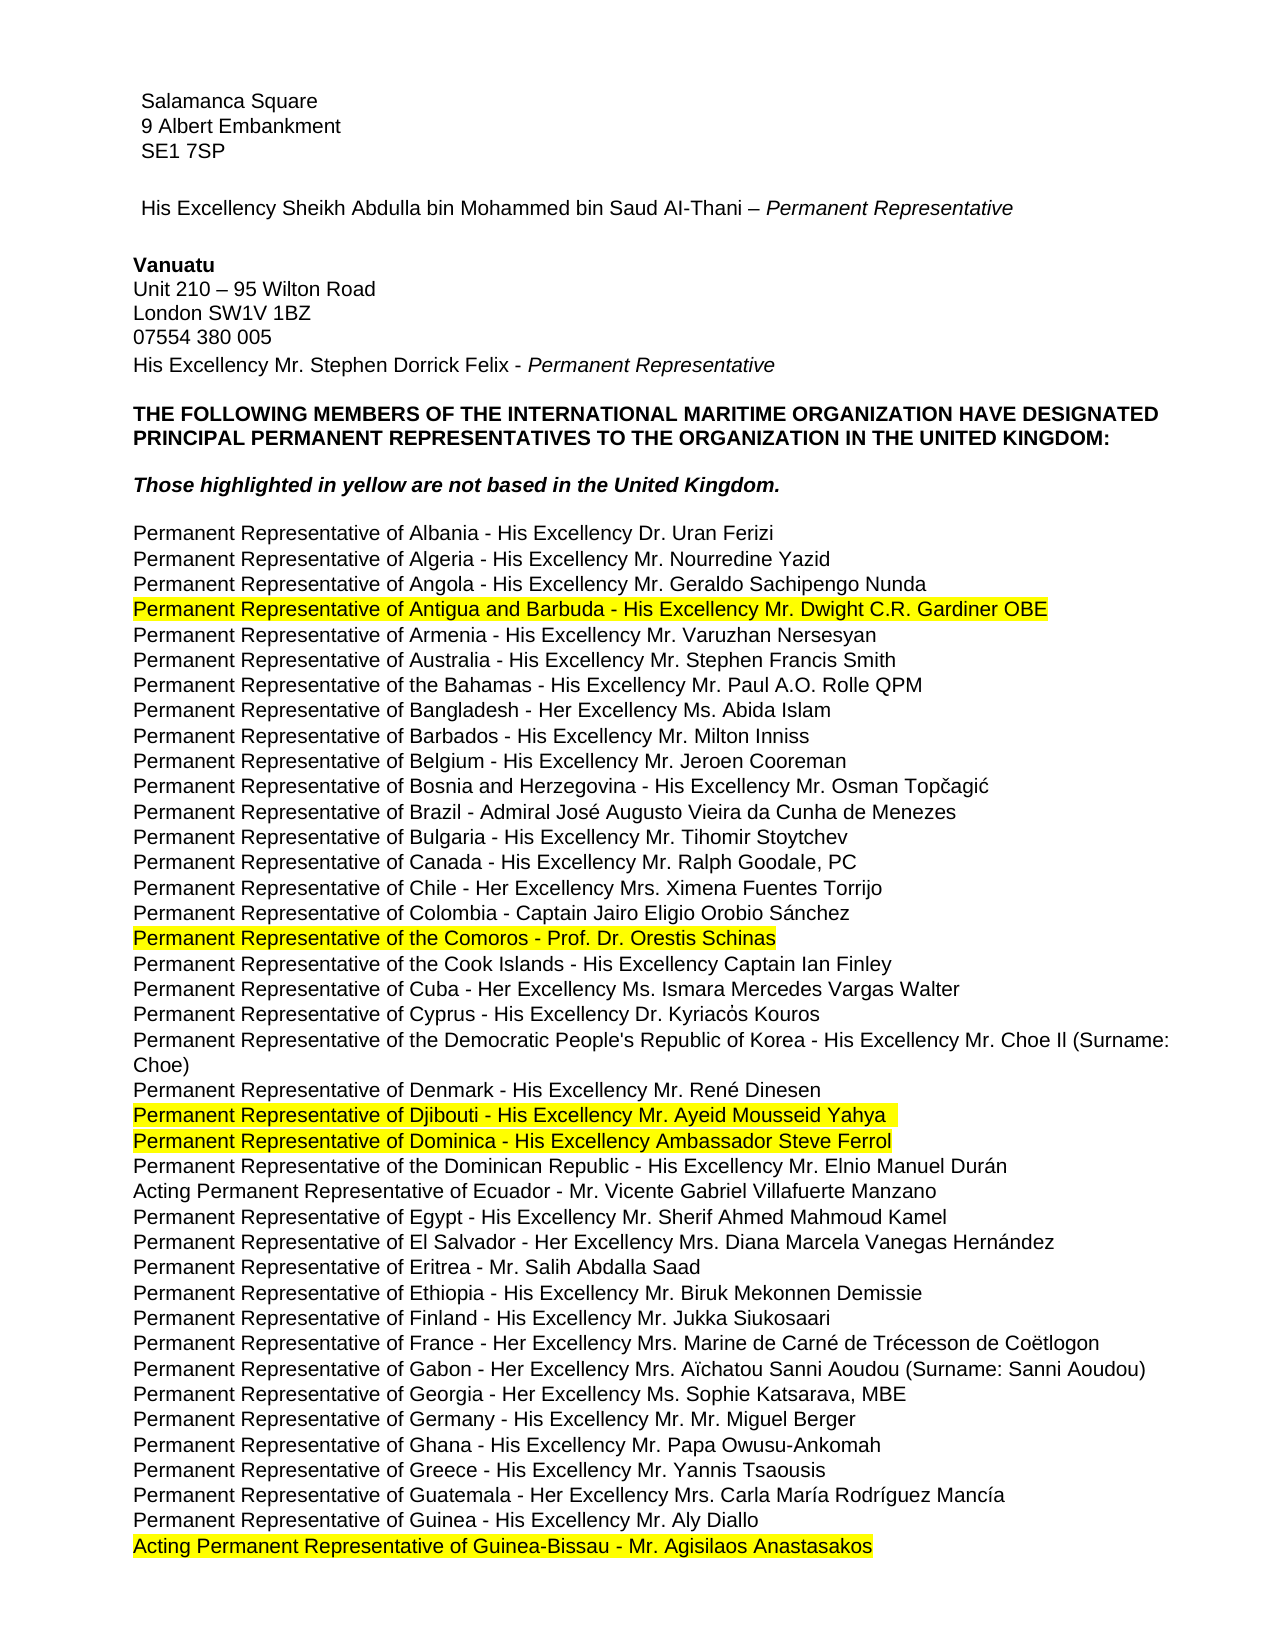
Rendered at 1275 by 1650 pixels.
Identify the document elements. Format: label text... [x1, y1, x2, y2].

text THE FOLLOWING MEMBERS OF THE INTERNATIONAL MARITIME ORGANIZATION HAVE DESIGNATED PRINCIPAL PERMANENT REPRESENTATIVES TO THE ORGANIZATION IN THE UNITED KINGDOM: [133, 401, 1181, 449]
text 07554 380 005 [133, 325, 1181, 349]
table_header [1144, 81, 1180, 229]
text London SW1V 1BZ [133, 301, 1181, 325]
text Unit 210 – 95 Wilton Road [133, 277, 1181, 301]
text Permanent Representative of Albania - His Excellency Dr. Uran Ferizi Permanent Representative of Algeria - His Excellency Mr. Nourredine Yazid Permanent Representative of Angola - His Excellency Mr. Geraldo Sachipengo Nunda Permanent Representative of Antigua and Barbuda - His Excellency Mr. Dwight C.R. Gardiner OBE Permanent Representative of Armenia - His Excellency Mr. Varuzhan Nersesyan Permanent Representative of Australia - His Excellency Mr. Stephen Francis Smith Permanent Representative of the Bahamas - His Excellency Mr. Paul A.O. Rolle QPM Permanent Representative of Bangladesh - Her Excellency Ms. Abida Islam Permanent Representative of Barbados - His Excellency Mr. Milton Inniss Permanent Representative of Belgium - His Excellency Mr. Jeroen Cooreman Permanent Representative of Bosnia and Herzegovina - His Excellency Mr. Osman Topčagić Permanent Representative of Brazil - Admiral José Augusto Vieira da Cunha de Menezes Permanent Representative of Bulgaria - His Excellency Mr. Tihomir Stoytchev Permanent Representative of Canada - His Excellency Mr. Ralph Goodale, PC Permanent Representative of Chile - Her Excellency Mrs. Ximena Fuentes Torrijo Permanent Representative of Colombia - Captain Jairo Eligio Orobio Sánchez Permanent Representative of the Comoros - Prof. Dr. Orestis Schinas Permanent Representative of the Cook Islands - His Excellency Captain Ian Finley Permanent Representative of Cuba - Her Excellency Ms. Ismara Mercedes Vargas Walter Permanent Representative of Cyprus - His Excellency Dr. Kyriacὀs Kouros Permanent Representative of the Democratic People's Republic of Korea - His Excellency Mr. Choe Il (Surname: Choe) Permanent Representative of Denmark - His Excellency Mr. René Dinesen Permanent Representative of Djibouti - His Excellency Mr. Ayeid Mousseid Yahya Permanent Representative of Dominica - His Excellency Ambassador Steve Ferrol Permanent Representative of the Dominican Republic - His Excellency Mr. Elnio Manuel Durán Acting Permanent Representative of Ecuador - Mr. Vicente Gabriel Villafuerte Manzano Permanent Representative of Egypt - His Excellency Mr. Sherif Ahmed Mahmoud Kamel Permanent Representative of El Salvador - Her Excellency Mrs. Diana Marcela Vanegas Hernández Permanent Representative of Eritrea - Mr. Salih Abdalla Saad Permanent Representative of Ethiopia - His Excellency Mr. Biruk Mekonnen Demissie Permanent Representative of Finland - His Excellency Mr. Jukka Siukosaari Permanent Representative of France - Her Excellency Mrs. Marine de Carné de Trécesson de Coëtlogon Permanent Representative of Gabon - Her Excellency Mrs. Aïchatou Sanni Aoudou (Surname: Sanni Aoudou) Permanent Representative of Georgia - Her Excellency Ms. Sophie Katsarava, MBE Permanent Representative of Germany - His Excellency Mr. Mr. Miguel Berger Permanent Representative of Ghana - His Excellency Mr. Papa Owusu-Ankomah Permanent Representative of Greece - His Excellency Mr. Yannis Tsaousis Permanent Representative of Guatemala - Her Excellency Mrs. Carla María Rodríguez Mancía Permanent Representative of Guinea - His Excellency Mr. Aly Diallo Acting Permanent Representative of Guinea-Bissau - Mr. Agisilaos Anastasakos [133, 521, 1181, 1558]
text Those highlighted in yellow are not based in the United Kingdom. [133, 473, 1181, 497]
text His Excellency Mr. Stephen Dorrick Felix - Permanent Representative [133, 349, 1181, 377]
text Vanuatu [133, 253, 1181, 277]
table_header Salamanca Square 9 Albert Embankment SE1 7SP His Excellency Sheikh Abdulla bin Mohammed bin Saud AI-Thani – Permanent Representative [133, 81, 1144, 229]
